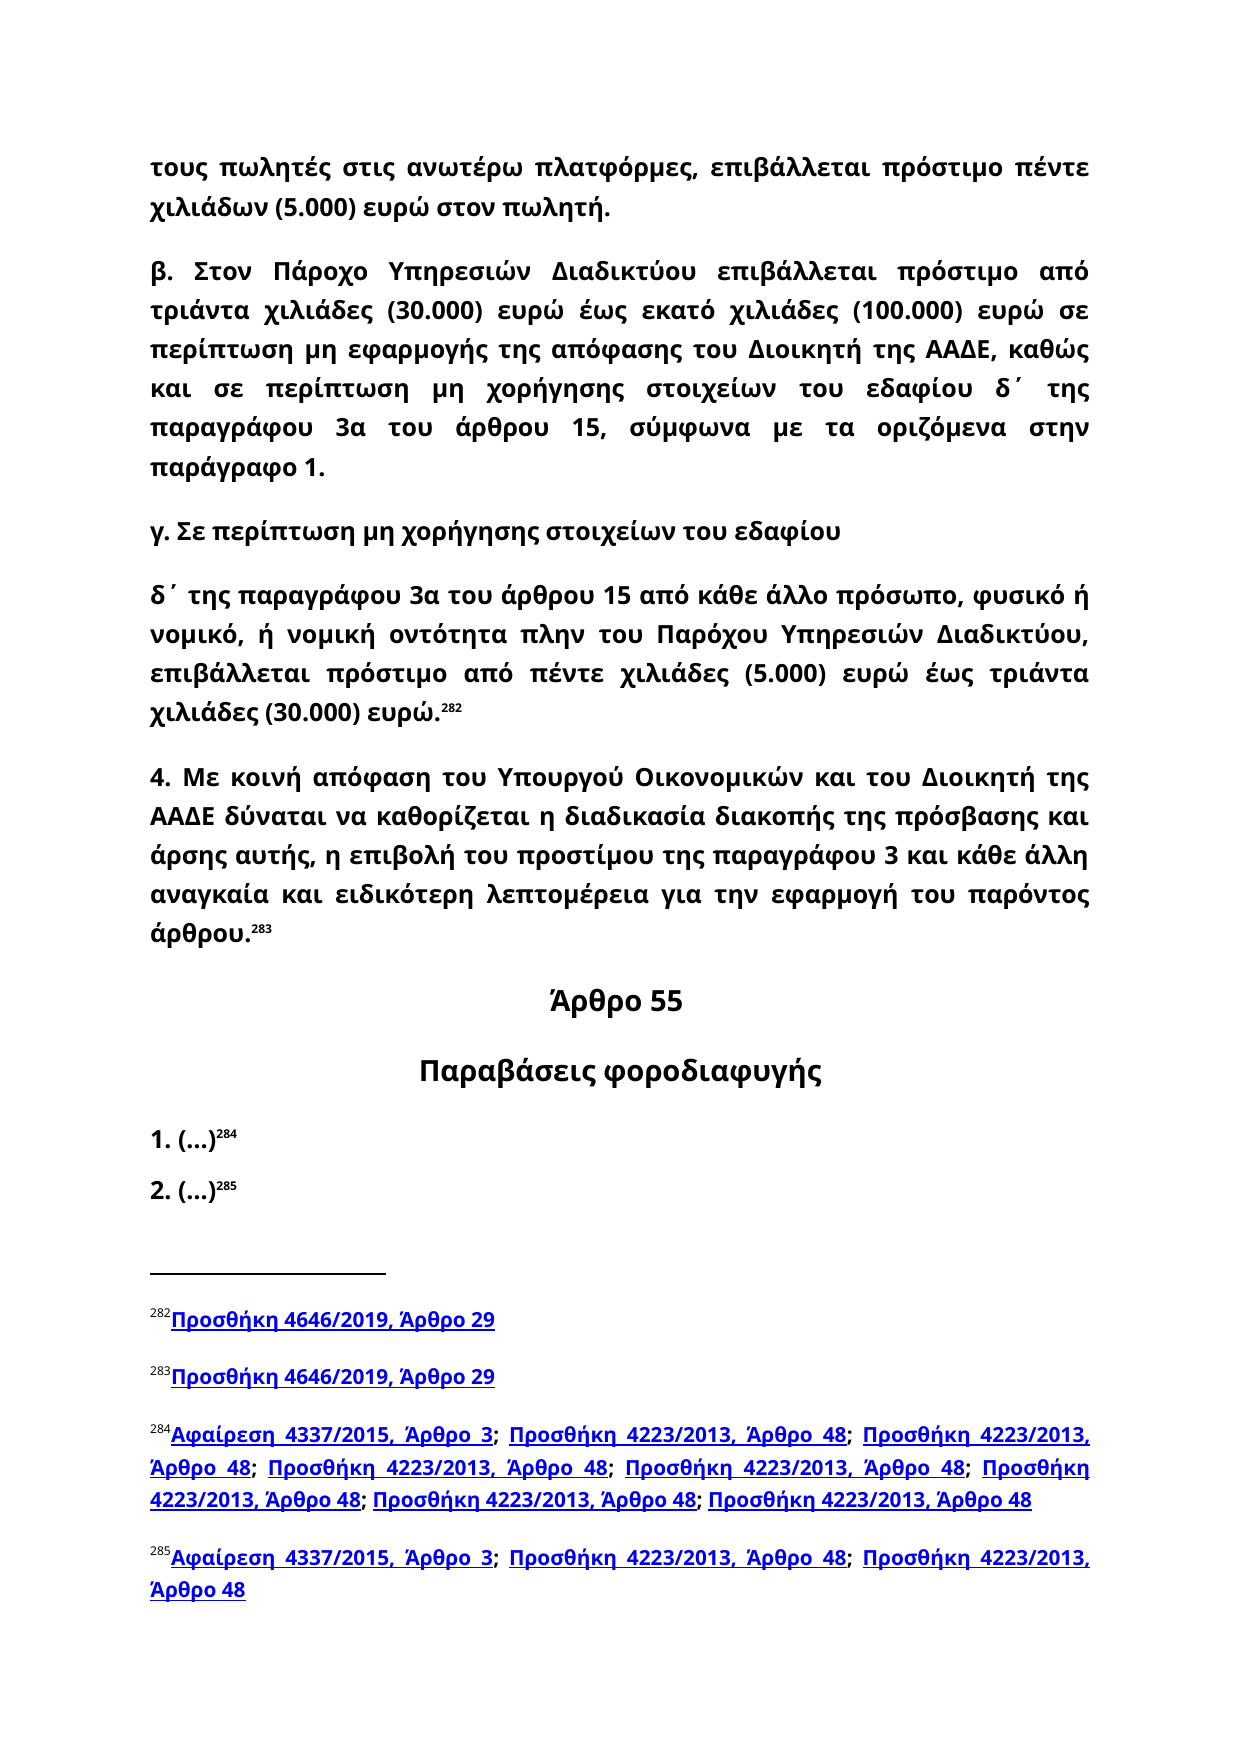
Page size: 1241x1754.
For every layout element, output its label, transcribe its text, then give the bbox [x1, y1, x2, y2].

text Αφαίρεση 4337/2015, Άρθρο 3; Προσθήκη 4223/2013, Άρθρο 48; Προσθήκη 4223/2013, Άρθρο 48; Προσθήκη 4223/2013, Άρθρο 48; Προσθήκη 4223/2013, Άρθρο 48; Προσθήκη 4223/2013, Άρθρο 48; Προσθήκη 4223/2013, Άρθρο 48; Προσθήκη 4223/2013, Άρθρο 48 [150, 1420, 1090, 1514]
text Αφαίρεση 4337/2015, Άρθρο 3; Προσθήκη 4223/2013, Άρθρο 48; Προσθήκη 4223/2013, Άρθρο 48 [150, 1543, 1090, 1604]
text γ. Σε περίπτωση μη χορήγησης στοιχείων του εδαφίου [150, 513, 1090, 547]
text δ΄ της παραγράφου 3α του άρθρου 15 από κάθε άλλο πρόσωπο, φυσικό ή νομικό, ή νομική οντότητα πλην του Παρόχου Υπηρεσιών Διαδικτύου, επιβάλλεται πρόστιμο από πέντε χιλιάδες (5.000) ευρώ έως τριάντα χιλιάδες (30.000) ευρώ. [150, 577, 1090, 729]
text τους πωλητές στις ανωτέρω πλατφόρμες, επιβάλλεται πρόστιμο πέντε χιλιάδων (5.000) ευρώ στον πωλητή. [150, 150, 1090, 223]
text Προσθήκη 4646/2019, Άρθρο 29 [150, 1305, 1090, 1333]
text β. Στον Πάροχο Υπηρεσιών Διαδικτύου επιβάλλεται πρόστιμο από τριάντα χιλιάδες (30.000) ευρώ έως εκατό χιλιάδες (100.000) ευρώ σε περίπτωση μη εφαρμογής της απόφασης του Διοικητή της ΑΑΔΕ, καθώς και σε περίπτωση μη χορήγησης στοιχείων του εδαφίου δ΄ της παραγράφου 3α του άρθρου 15, σύμφωνα με τα οριζόμενα στην παράγραφο 1. [150, 253, 1090, 483]
text 4. Με κοινή απόφαση του Υπουργού Οικονομικών και του Διοικητή της ΑΑΔΕ δύναται να καθορίζεται η διαδικασία διακοπής της πρόσβασης και άρσης αυτής, η επιβολή του προστίμου της παραγράφου 3 και κάθε άλλη αναγκαία και ειδικότερη λεπτομέρεια για την εφαρμογή του παρόντος άρθρου. [150, 759, 1090, 950]
text 2. (…) [150, 1173, 1090, 1207]
subtitle Άρθρο 55 [150, 980, 1090, 1020]
text 1. (…) [150, 1121, 1090, 1155]
subtitle Παραβάσεις φοροδιαφυγής [150, 1051, 1090, 1090]
text Προσθήκη 4646/2019, Άρθρο 29 [150, 1362, 1090, 1391]
